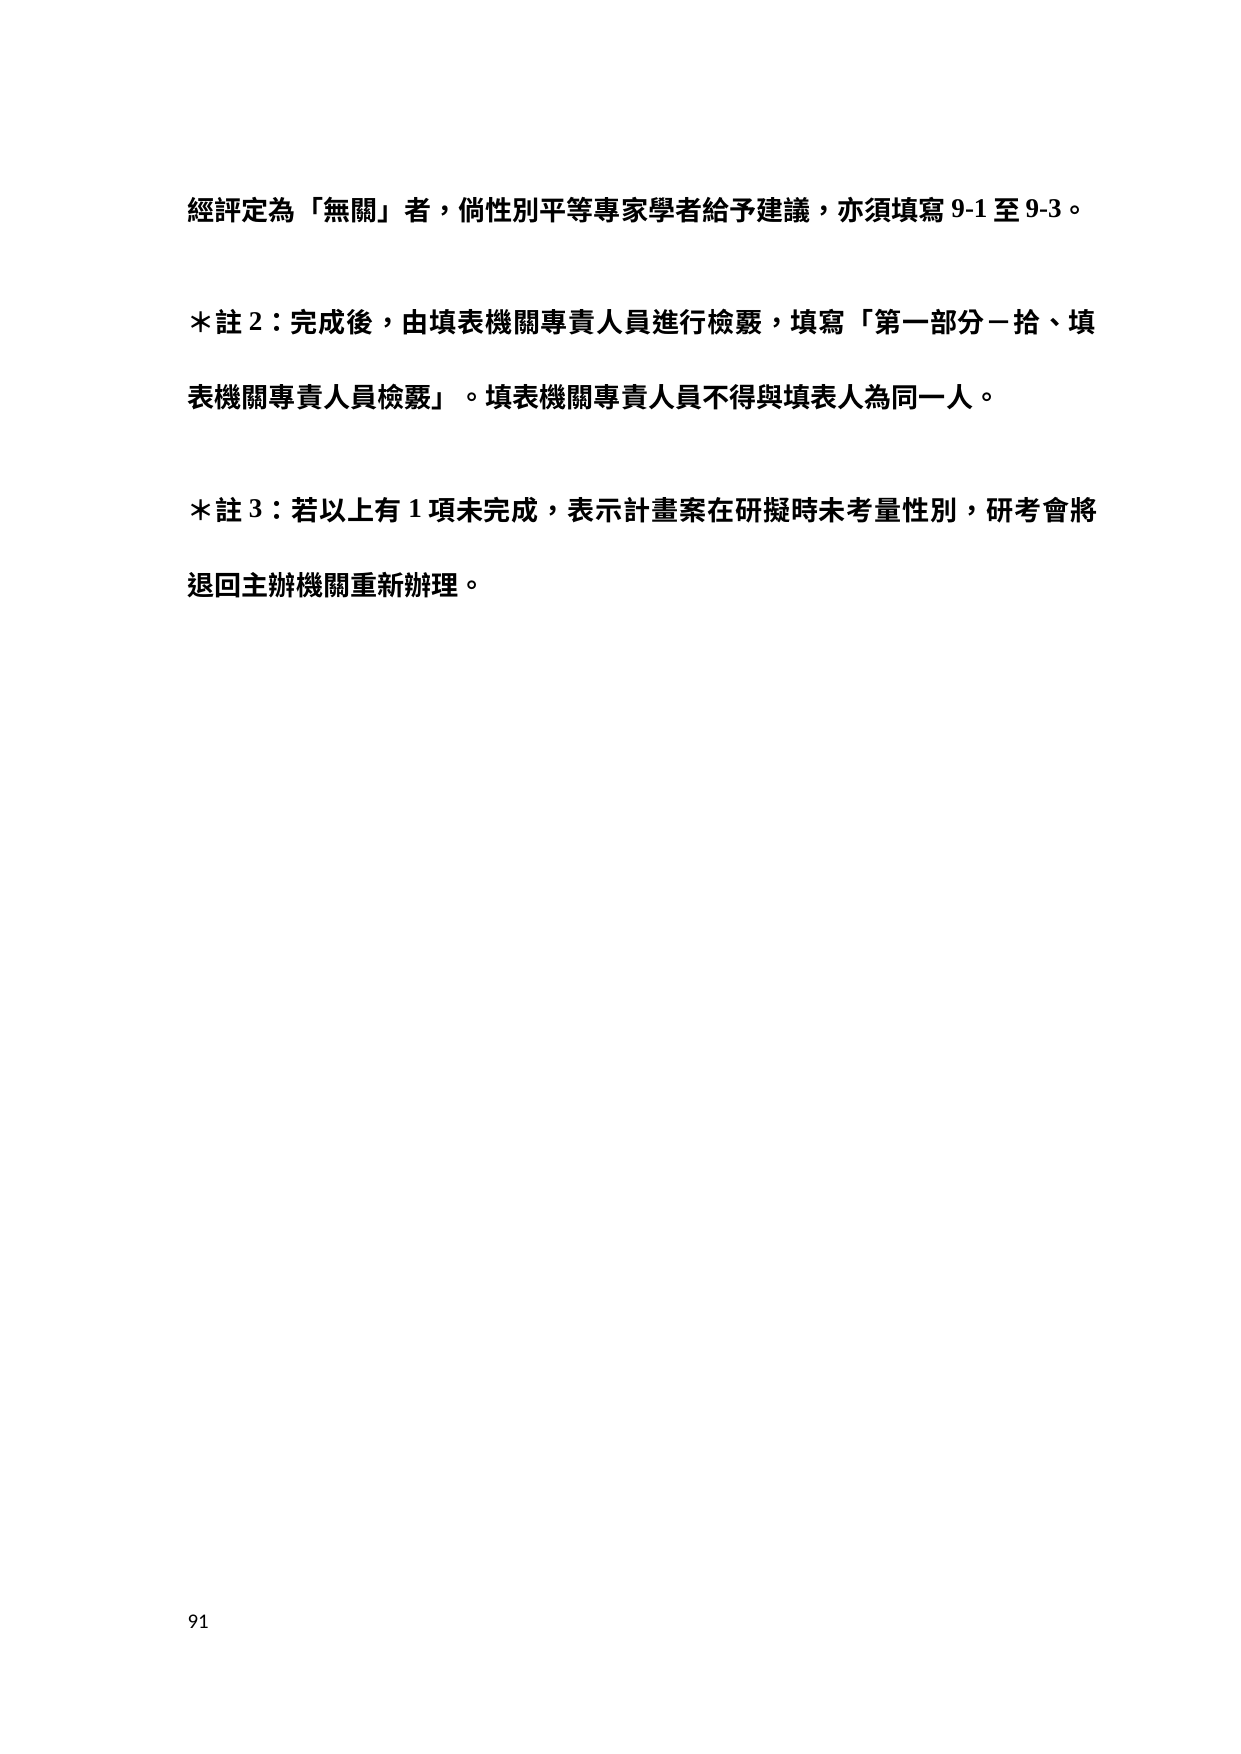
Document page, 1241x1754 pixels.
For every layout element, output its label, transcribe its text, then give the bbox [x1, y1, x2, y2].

text ＊註2：完成後，由填表機關專責人員進行檢覈，填寫「第一部分－拾、填表機關專責人員檢覈」。填表機關專責人員不得與填表人為同一人。 [187, 277, 1097, 427]
text 經評定為「無關」者，倘性別平等專家學者給予建議，亦須填寫9-1至9-3。 [187, 164, 1097, 239]
text ＊註3：若以上有1項未完成，表示計畫案在研擬時未考量性別，研考會將退回主辦機關重新辦理。 [187, 464, 1097, 614]
